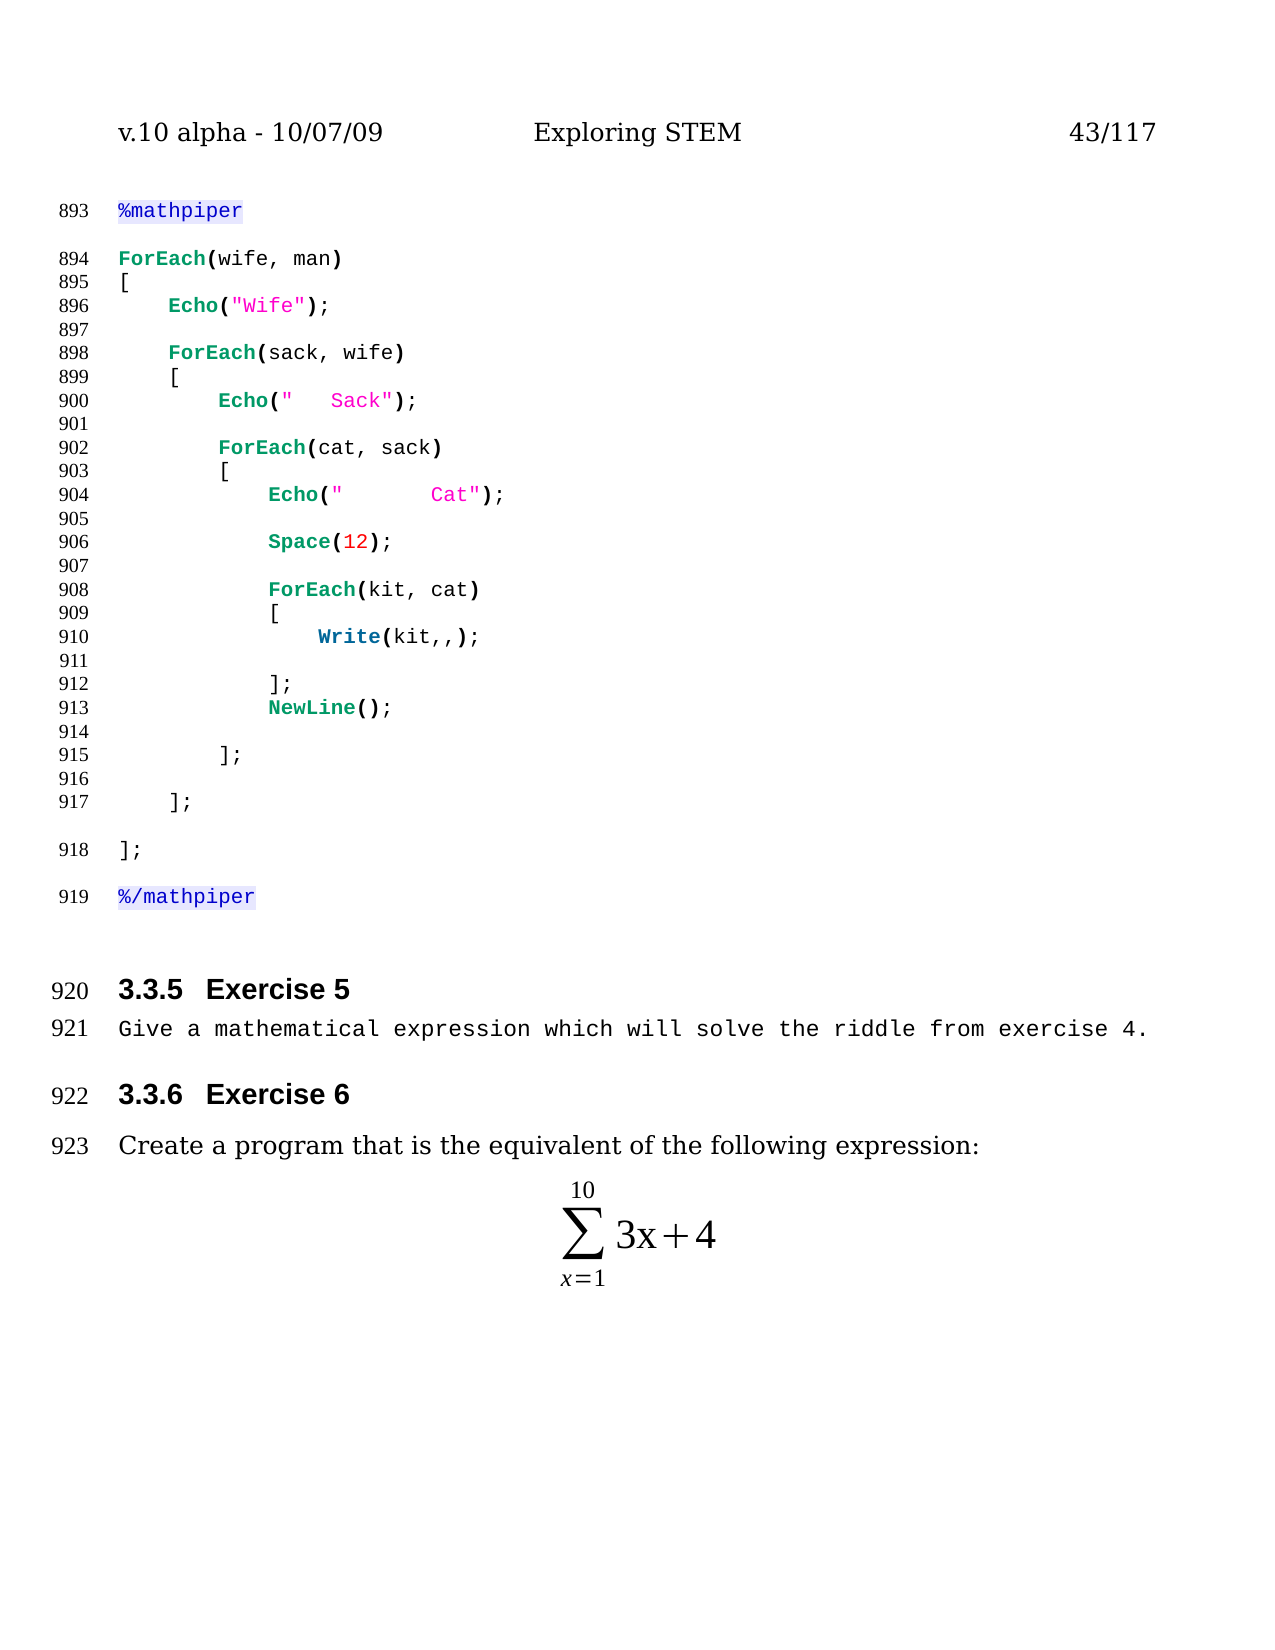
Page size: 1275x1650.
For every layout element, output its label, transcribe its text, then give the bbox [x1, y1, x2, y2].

text %/mathpiper [118, 886, 1157, 910]
text NewLine(); [118, 697, 1157, 721]
text Write(kit,,); [118, 626, 1157, 650]
text [ [118, 271, 1157, 295]
text ForEach(cat, sack) [118, 437, 1157, 461]
text Echo(" Cat"); [118, 484, 1157, 508]
text ]; [118, 792, 1157, 815]
text Create a program that is the equivalent of the following expression: [118, 1131, 1157, 1160]
text ForEach(sack, wife) [118, 342, 1157, 366]
text ]; [118, 673, 1157, 697]
text Give a mathematical expression which will solve the riddle from exercise 4. [118, 1018, 1157, 1044]
text ForEach(wife, man) [118, 248, 1157, 271]
text [ [118, 366, 1157, 389]
text Space(12); [118, 531, 1157, 555]
text Echo(" Sack"); [118, 389, 1157, 413]
text Echo("Wife"); [118, 295, 1157, 319]
subtitle Exercise 5 [118, 972, 1157, 1006]
text [ [118, 461, 1157, 484]
text ]; [118, 839, 1157, 862]
text [ [118, 602, 1157, 626]
text %mathpiper [118, 200, 1157, 224]
text ForEach(kit, cat) [118, 579, 1157, 602]
text ]; [118, 744, 1157, 768]
subtitle Exercise 6 [118, 1077, 1157, 1110]
